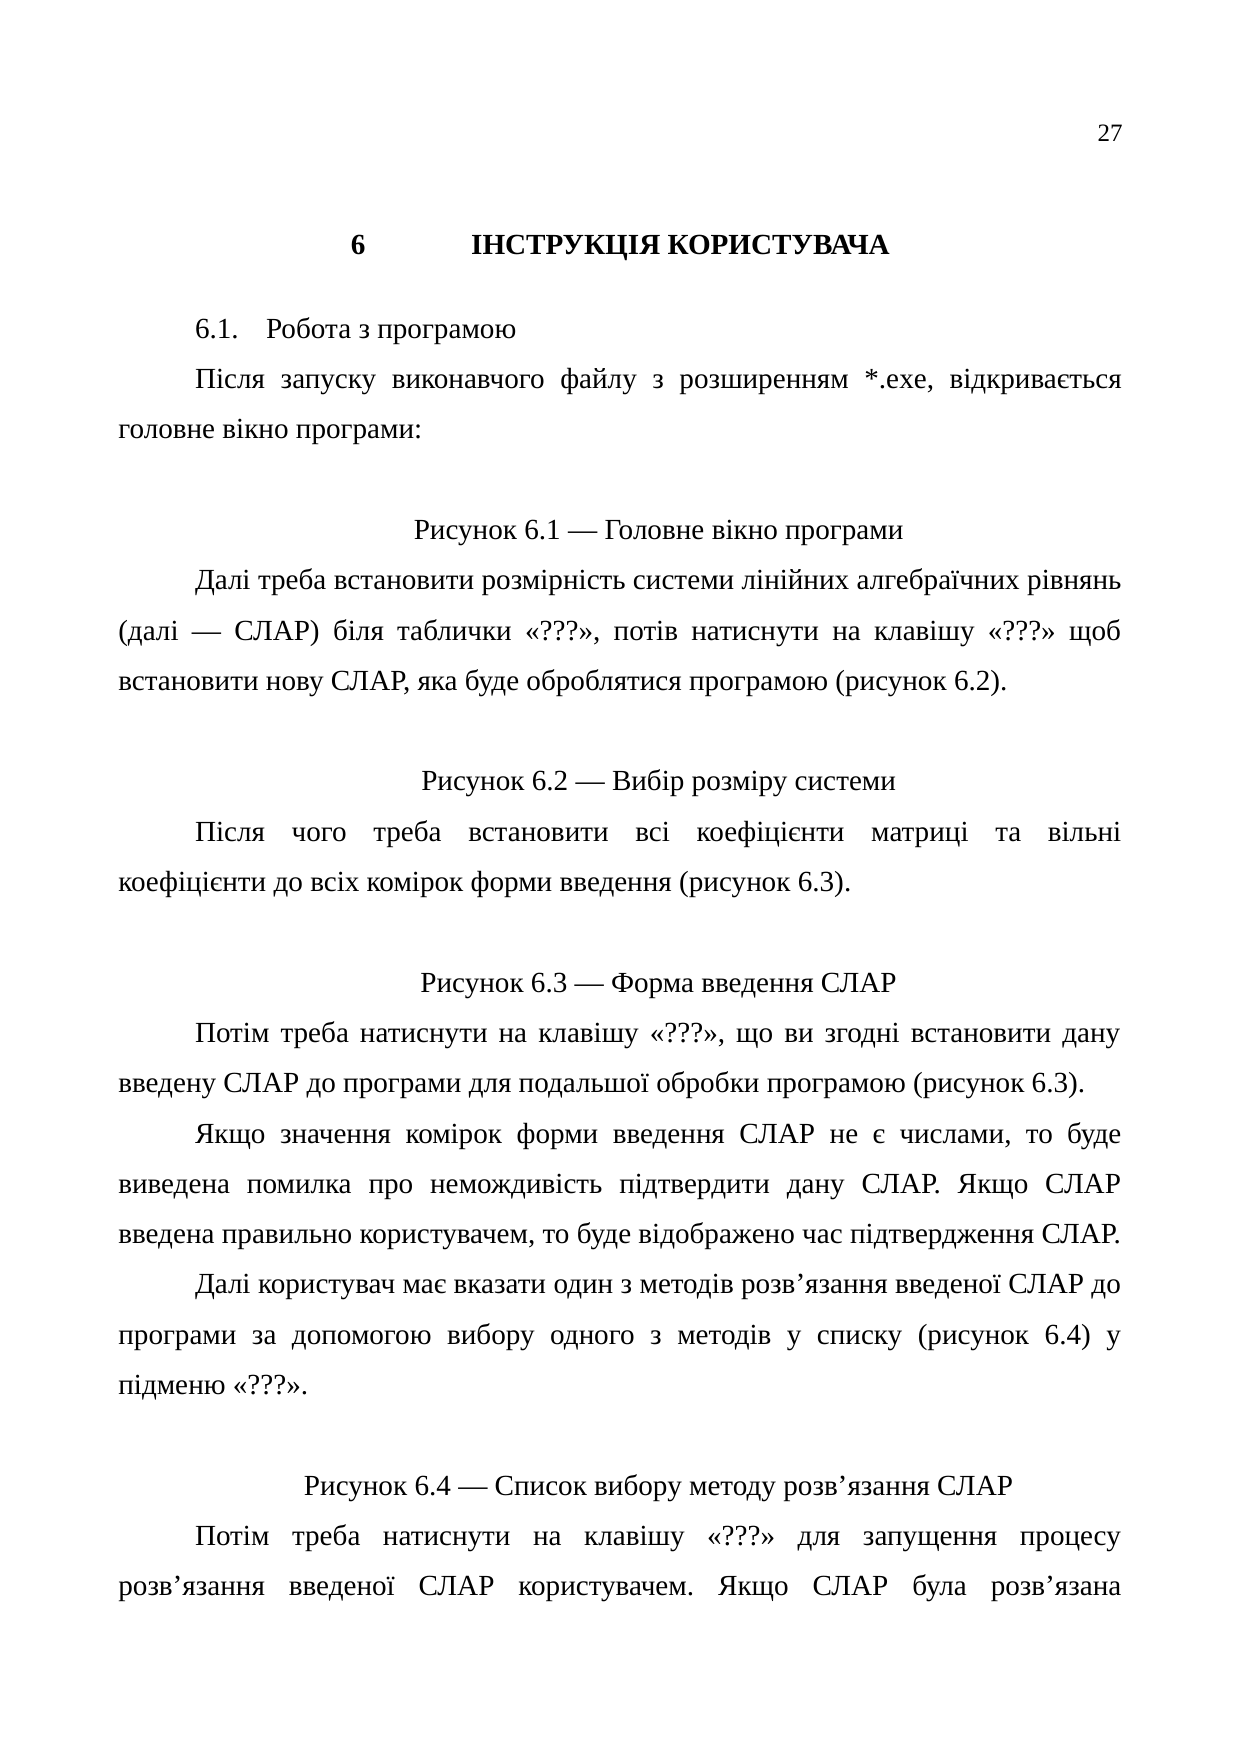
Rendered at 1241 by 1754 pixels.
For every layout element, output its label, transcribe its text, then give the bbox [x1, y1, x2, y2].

text Потім треба натиснути на клавішу «???» для запущення процесу розв’язання введеної СЛАР користувачем. Якщо СЛАР була розв’язана [118, 1518, 1122, 1602]
subtitle ІНСТРУКЦІЯ КОРИСТУВАЧА [118, 227, 1122, 260]
text Далі користувач має вказати один з методів розв’язання введеної СЛАР до програми за допомогою вибору одного з методів у списку (рисунок 6.4) у підменю «???». [118, 1267, 1122, 1401]
text Після чого треба встановити всі коефіцієнти матриці та вільні коефіцієнти до всіх комірок форми введення (рисунок 6.3). [118, 814, 1122, 898]
text Потім треба натиснути на клавішу «???», що ви згодні встановити дану введену СЛАР до програми для подальшої обробки програмою (рисунок 6.3). [118, 1015, 1122, 1099]
text Рисунок 6.1 — Головне вікно програми [118, 512, 1122, 546]
text Рисунок 6.2 — Вибір розміру системи [118, 763, 1122, 797]
text 6.1. Робота з програмою [118, 311, 1122, 344]
text Рисунок 6.3 — Форма введення СЛАР [118, 965, 1122, 998]
text Якщо значення комірок форми введення СЛАР не є числами, то буде виведена помилка про немождивість підтвердити дану СЛАР. Якщо СЛАР введена правильно користувачем, то буде відображено час підтвердження СЛАР. [118, 1116, 1122, 1250]
text Далі треба встановити розмірність системи лінійних алгебраїчних рівнянь (далі — СЛАР) біля таблички «???», потів натиснути на клавішу «???» щоб встановити нову СЛАР, яка буде оброблятися програмою (рисунок 6.2). [118, 562, 1122, 696]
text Після запуску виконавчого файлу з розширенням *.exe, відкривається головне вікно програми: [118, 361, 1122, 445]
text Рисунок 6.4 — Список вибору методу розв’язання СЛАР [118, 1468, 1122, 1501]
